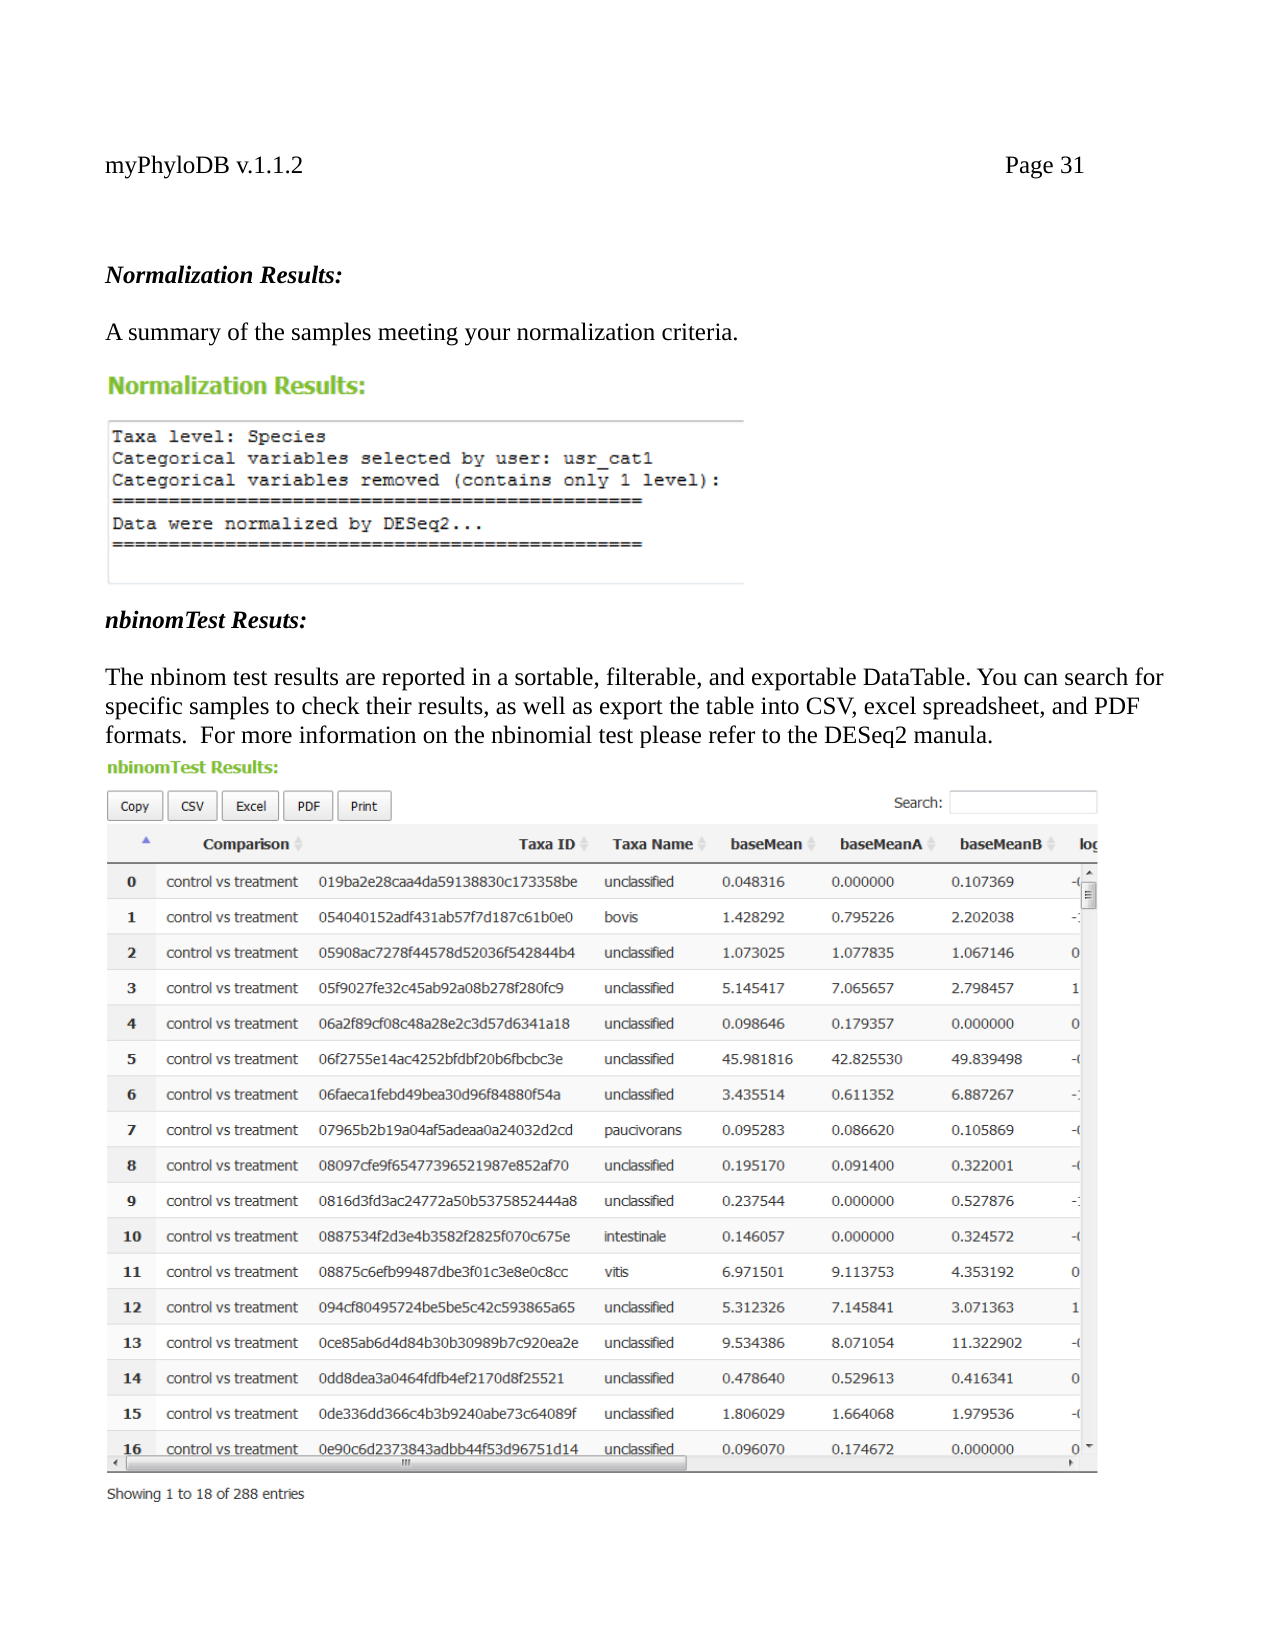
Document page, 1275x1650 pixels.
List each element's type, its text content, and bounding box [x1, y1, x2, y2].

picture [105, 748, 1110, 1505]
text A summary of the samples meeting your normalization criteria. [105, 317, 1170, 346]
text The nbinom test results are reported in a sortable, filterable, and exportable DataTable. You can search for specific samples to check their results, as well as export the table into CSV, excel spreadsheet, and PDF formats. For more information on the nbinomial test please refer to the DESeq2 manula. [105, 662, 1170, 749]
picture [105, 375, 744, 599]
text nbinomTest Resuts: [105, 605, 1170, 634]
text Normalization Results: [105, 260, 1170, 289]
